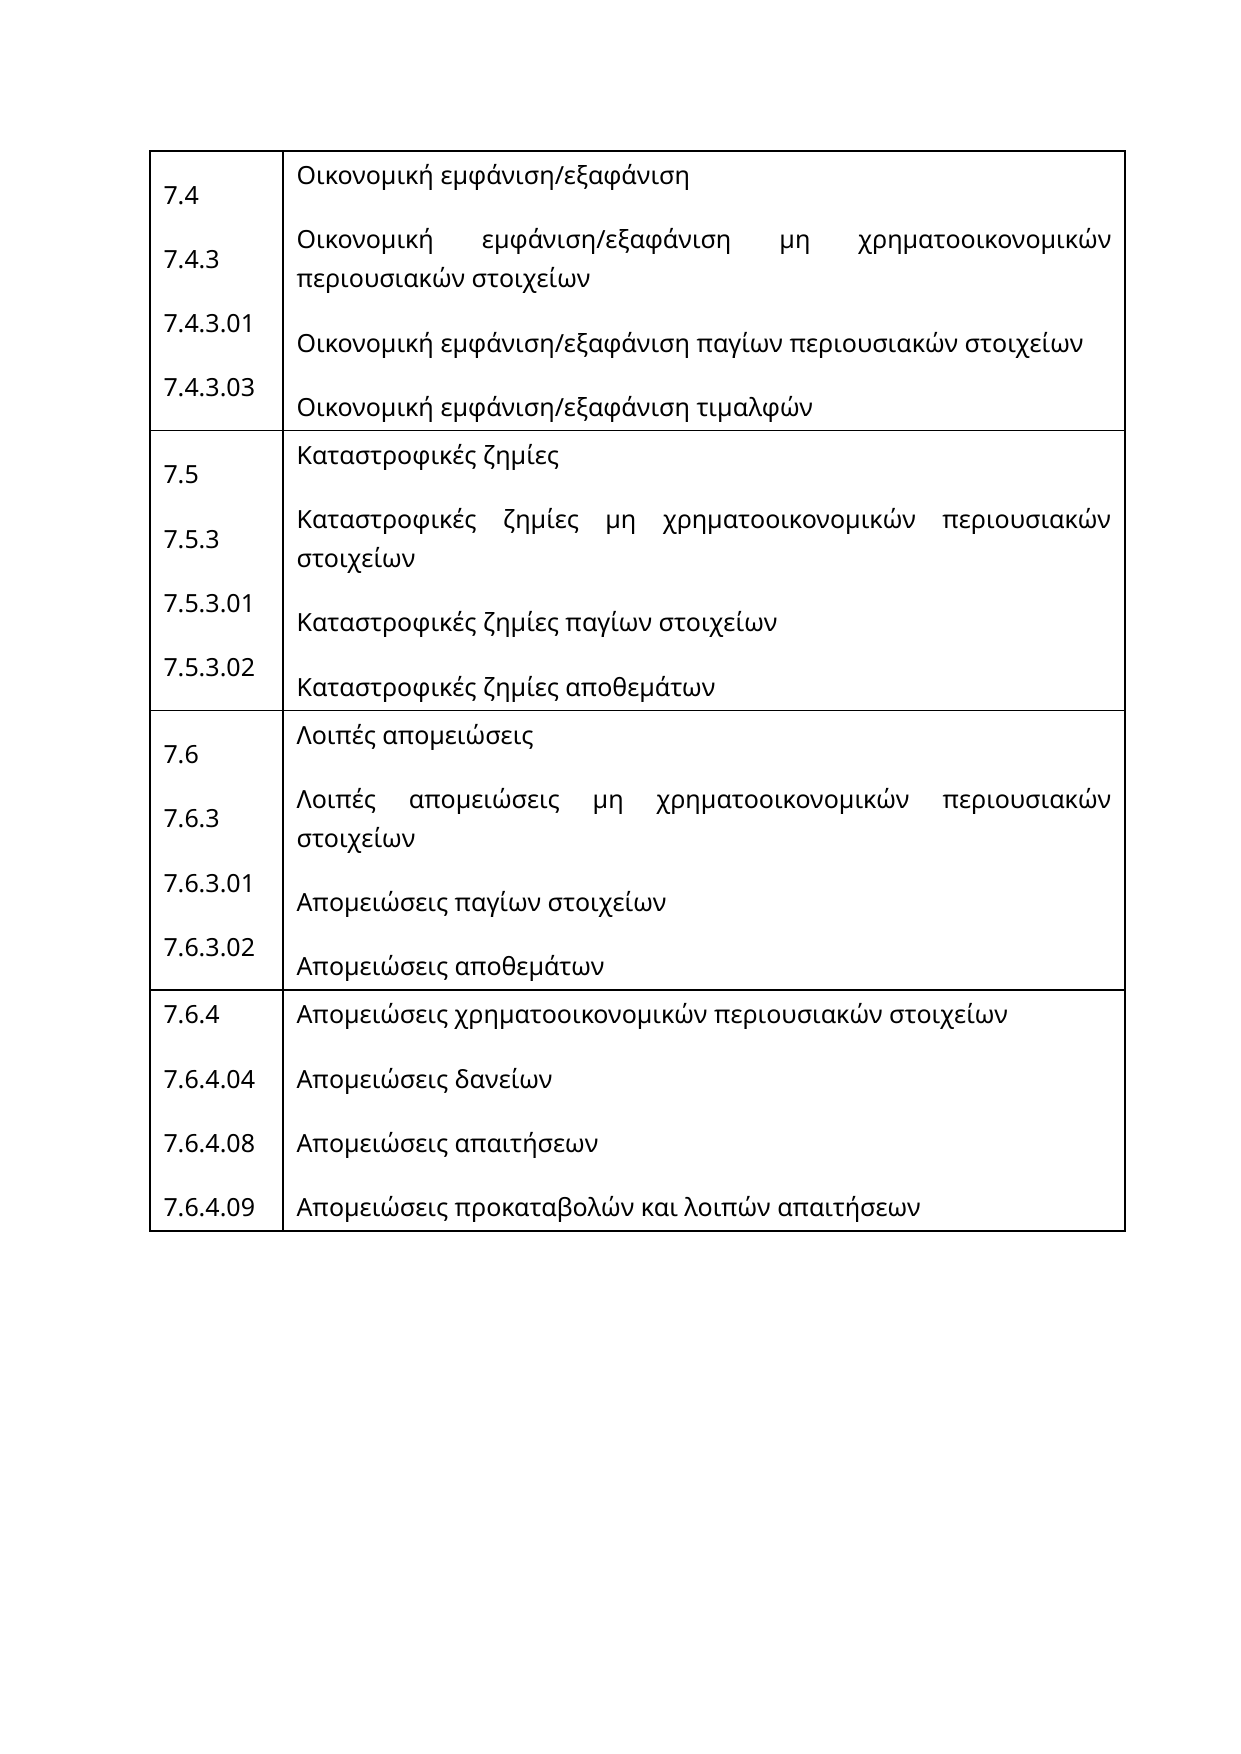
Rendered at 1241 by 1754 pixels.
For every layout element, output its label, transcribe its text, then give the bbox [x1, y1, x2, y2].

table_cell Καταστροφικές ζημίες Καταστροφικές ζημίες μη χρηματοοικονομικών περιουσιακών στοιχείων Καταστροφικές ζημίες παγίων στοιχείων Καταστροφικές ζημίες αποθεμάτων [284, 431, 1124, 709]
table_cell 7.6.4 7.6.4.04 7.6.4.08 7.6.4.09 [151, 991, 282, 1230]
table_cell 7.6 7.6.3 7.6.3.01 7.6.3.02 [151, 711, 282, 989]
table_cell 7.5 7.5.3 7.5.3.01 7.5.3.02 [151, 431, 282, 709]
table_cell 7.4 7.4.3 7.4.3.01 7.4.3.03 [151, 152, 282, 430]
table_cell Λοιπές απομειώσεις Λοιπές απομειώσεις μη χρηματοοικονομικών περιουσιακών στοιχείων Απομειώσεις παγίων στοιχείων Απομειώσεις αποθεμάτων [284, 711, 1124, 989]
table_cell Απομειώσεις χρηματοοικονομικών περιουσιακών στοιχείων Απομειώσεις δανείων Απομειώσεις απαιτήσεων Απομειώσεις προκαταβολών και λοιπών απαιτήσεων [284, 991, 1124, 1230]
table_cell Οικονομική εμφάνιση/εξαφάνιση Οικονομική εμφάνιση/εξαφάνιση μη χρηματοοικονομικών περιουσιακών στοιχείων Οικονομική εμφάνιση/εξαφάνιση παγίων περιουσιακών στοιχείων Οικονομική εμφάνιση/εξαφάνιση τιμαλφών [284, 152, 1124, 430]
